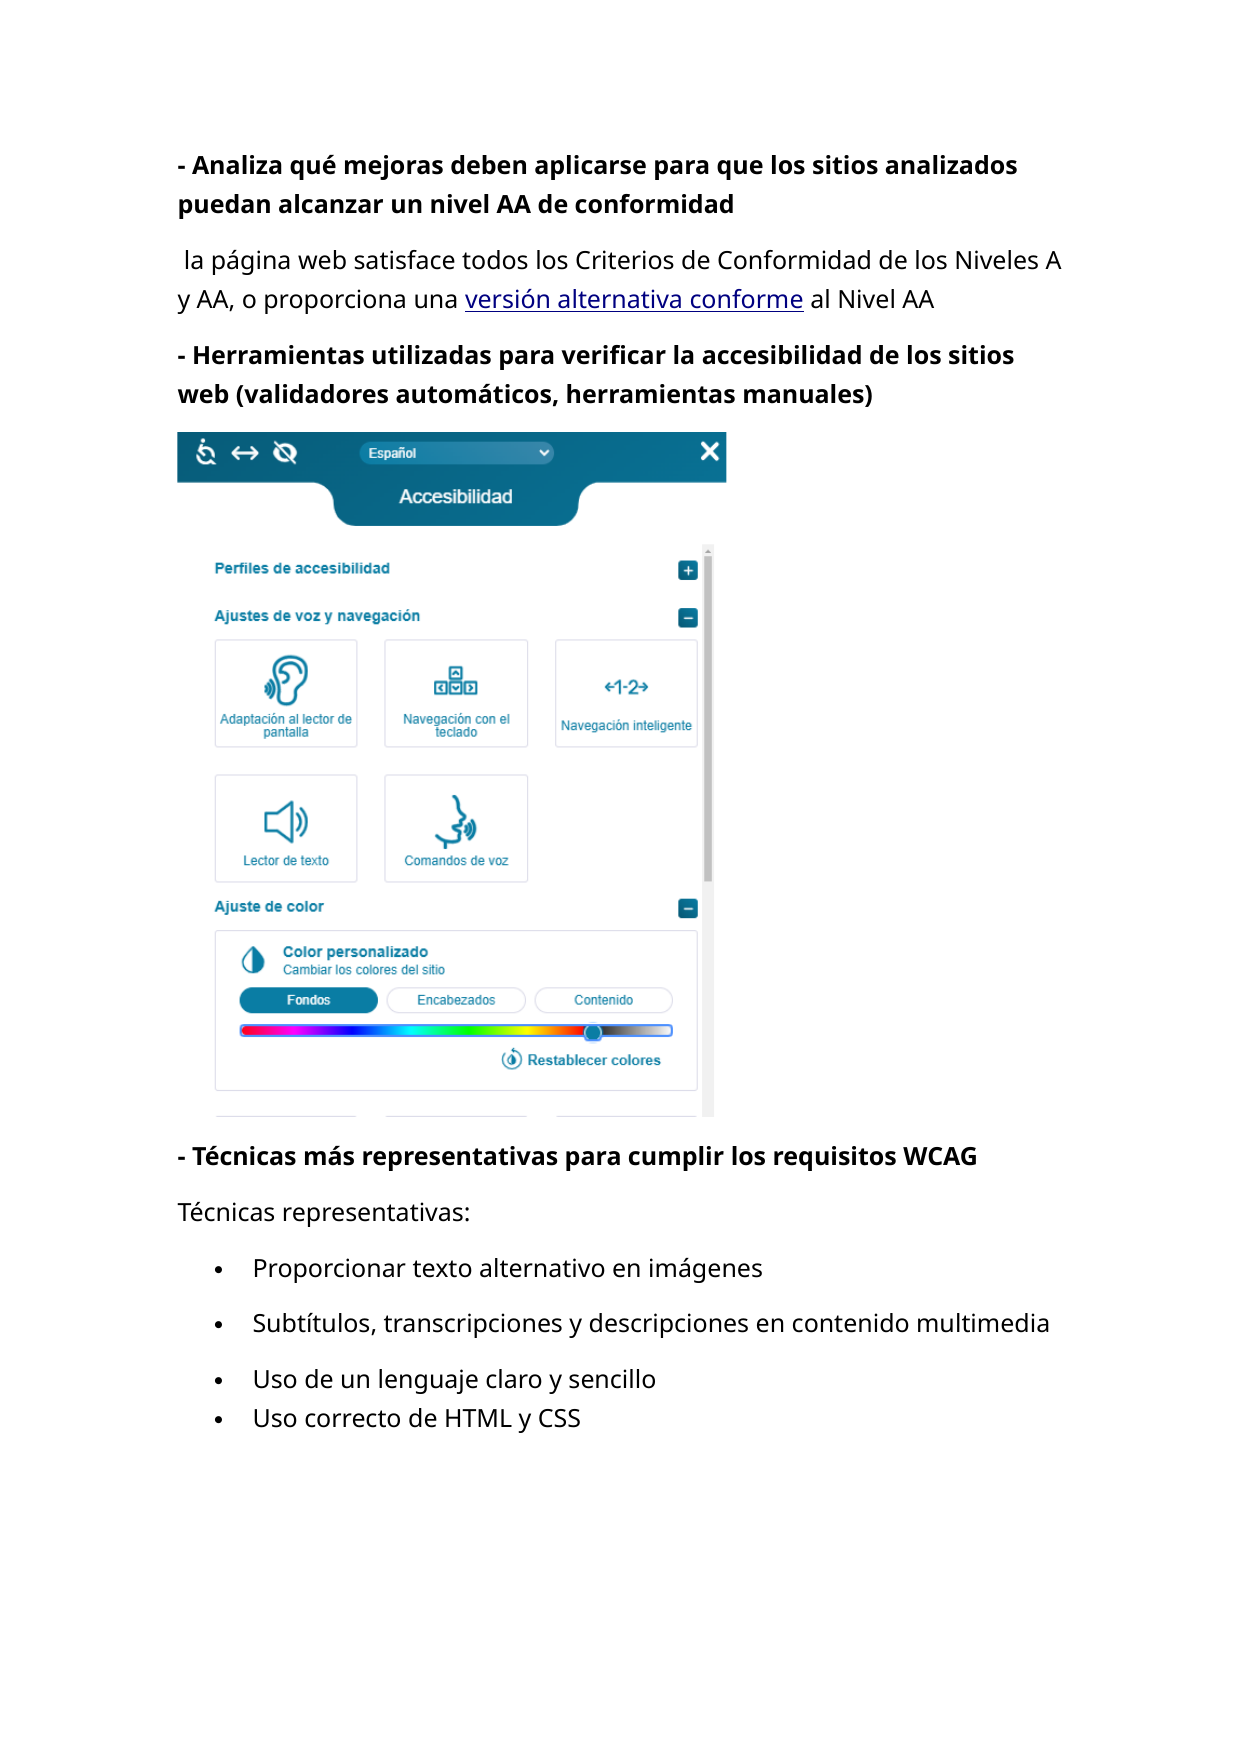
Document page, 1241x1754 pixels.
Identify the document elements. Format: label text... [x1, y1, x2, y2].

text - Herramientas utilizadas para verificar la accesibilidad de los sitios web (validadores automáticos, herramientas manuales) [177, 338, 1063, 411]
text Técnicas representativas: [177, 1194, 1063, 1228]
text - Analiza qué mejoras deben aplicarse para que los sitios analizados puedan alcanzar un nivel AA de conformidad [177, 148, 1063, 221]
list Proporcionar texto alternativo en imágenes [215, 1250, 1063, 1284]
list Uso correcto de HTML y CSS [215, 1401, 1063, 1435]
list Subtítulos, transcripciones y descripciones en contenido multimedia [215, 1306, 1063, 1340]
text la página web satisface todos los Criterios de Conformidad de los Niveles A y AA, o proporciona una versión alternativa conforme al Nivel AA [177, 243, 1063, 316]
text - Técnicas más representativas para cumplir los requisitos WCAG [177, 1138, 1063, 1173]
list Uso de un lenguaje claro y sencillo [215, 1362, 1063, 1396]
